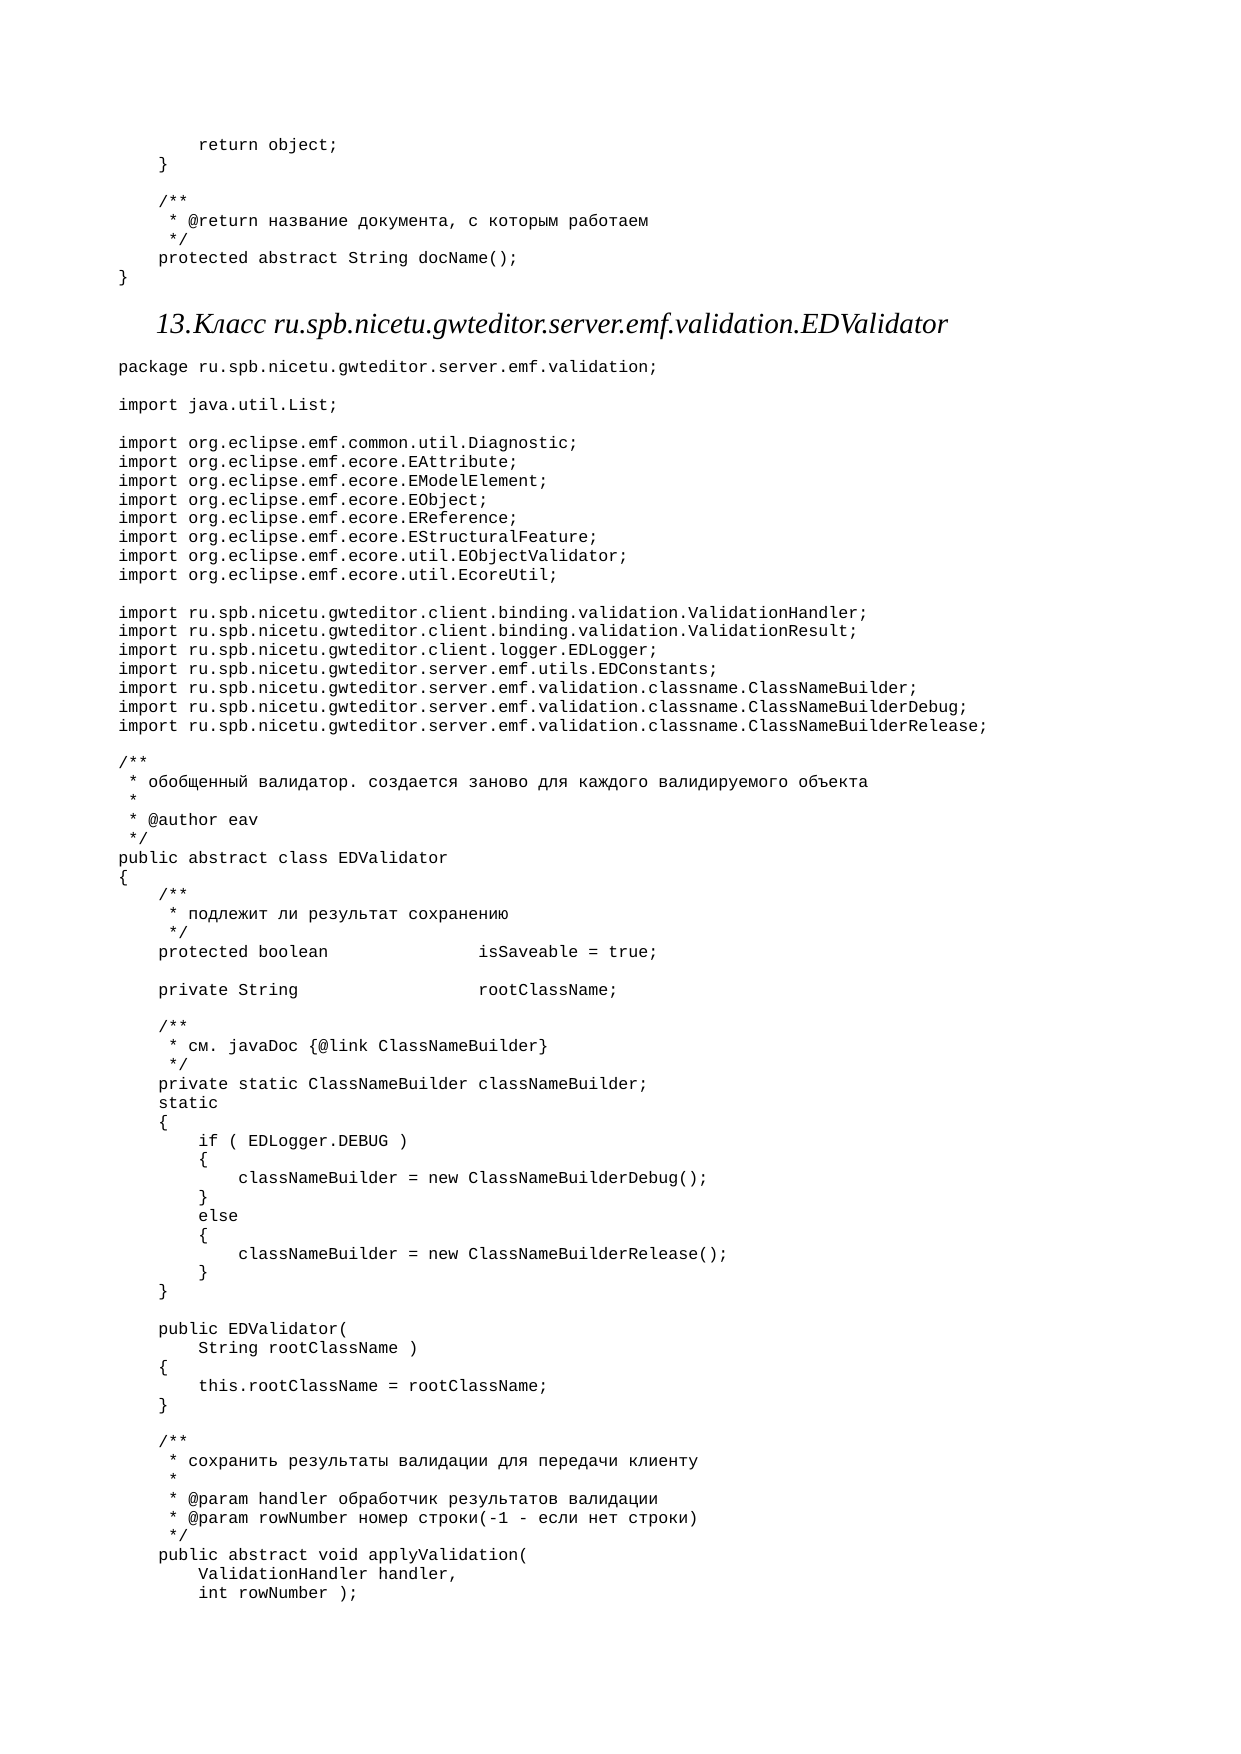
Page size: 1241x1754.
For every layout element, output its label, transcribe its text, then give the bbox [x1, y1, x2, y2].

text { [118, 1113, 1122, 1132]
text } [118, 1396, 1122, 1415]
text } [118, 269, 1122, 288]
text { [118, 868, 1122, 887]
text */ [118, 1528, 1122, 1547]
text classNameBuilder = new ClassNameBuilderDebug(); [118, 1170, 1122, 1189]
text private String rootClassName; [118, 981, 1122, 1000]
text import ru.spb.nicetu.gwteditor.client.logger.EDLogger; [118, 642, 1122, 661]
text * сохранить результаты валидации для передачи клиенту [118, 1453, 1122, 1471]
text protected abstract String docName(); [118, 250, 1122, 269]
text * @param rowNumber номер строки(-1 - если нет строки) [118, 1509, 1122, 1528]
text import ru.spb.nicetu.gwteditor.server.emf.utils.EDConstants; [118, 661, 1122, 679]
text import org.eclipse.emf.ecore.EStructuralFeature; [118, 529, 1122, 548]
text * обобщенный валидатор. создается заново для каждого валидируемого объекта [118, 774, 1122, 793]
text { [118, 1151, 1122, 1170]
text private static ClassNameBuilder classNameBuilder; [118, 1076, 1122, 1094]
text if ( EDLogger.DEBUG ) [118, 1132, 1122, 1151]
text * подлежит ли результат сохранению [118, 906, 1122, 925]
text public abstract void applyValidation( [118, 1547, 1122, 1566]
text /** [118, 1434, 1122, 1453]
text import org.eclipse.emf.ecore.EModelElement; [118, 472, 1122, 491]
text */ [118, 830, 1122, 849]
text /** [118, 1019, 1122, 1038]
text int rowNumber ); [118, 1584, 1122, 1603]
text * @return название документа, с которым работаем [118, 212, 1122, 231]
text classNameBuilder = new ClassNameBuilderRelease(); [118, 1245, 1122, 1264]
text } [118, 1189, 1122, 1207]
text } [118, 156, 1122, 175]
text import org.eclipse.emf.ecore.util.EObjectValidator; [118, 548, 1122, 566]
list Класс ru.spb.nicetu.gwteditor.server.emf.validation.EDValidator [156, 307, 1122, 340]
text /** [118, 887, 1122, 906]
text } [118, 1283, 1122, 1302]
text import org.eclipse.emf.ecore.EAttribute; [118, 453, 1122, 472]
text /** [118, 755, 1122, 774]
text package ru.spb.nicetu.gwteditor.server.emf.validation; [118, 359, 1122, 378]
text import org.eclipse.emf.ecore.EObject; [118, 491, 1122, 510]
text return object; [118, 137, 1122, 156]
text static [118, 1094, 1122, 1113]
text import ru.spb.nicetu.gwteditor.server.emf.validation.classname.ClassNameBuilderRelease; [118, 717, 1122, 736]
text public abstract class EDValidator [118, 849, 1122, 868]
text else [118, 1207, 1122, 1226]
text import ru.spb.nicetu.gwteditor.server.emf.validation.classname.ClassNameBuilderDebug; [118, 698, 1122, 717]
text { [118, 1358, 1122, 1377]
text * @author eav [118, 812, 1122, 830]
text protected boolean isSaveable = true; [118, 943, 1122, 962]
text import ru.spb.nicetu.gwteditor.server.emf.validation.classname.ClassNameBuilder; [118, 679, 1122, 698]
text import java.util.List; [118, 397, 1122, 416]
text } [118, 1264, 1122, 1283]
text import ru.spb.nicetu.gwteditor.client.binding.validation.ValidationResult; [118, 623, 1122, 642]
text /** [118, 193, 1122, 212]
text ValidationHandler handler, [118, 1566, 1122, 1584]
text */ [118, 231, 1122, 250]
text * @param handler обработчик результатов валидации [118, 1490, 1122, 1509]
text */ [118, 1057, 1122, 1076]
text { [118, 1226, 1122, 1245]
text import org.eclipse.emf.ecore.util.EcoreUtil; [118, 566, 1122, 585]
text import ru.spb.nicetu.gwteditor.client.binding.validation.ValidationHandler; [118, 604, 1122, 623]
text this.rootClassName = rootClassName; [118, 1377, 1122, 1396]
text * см. javaDoc {@link ClassNameBuilder} [118, 1038, 1122, 1057]
text */ [118, 925, 1122, 943]
text import org.eclipse.emf.ecore.EReference; [118, 510, 1122, 529]
text * [118, 1471, 1122, 1490]
text String rootClassName ) [118, 1339, 1122, 1358]
text import org.eclipse.emf.common.util.Diagnostic; [118, 434, 1122, 453]
text * [118, 793, 1122, 812]
text public EDValidator( [118, 1321, 1122, 1339]
